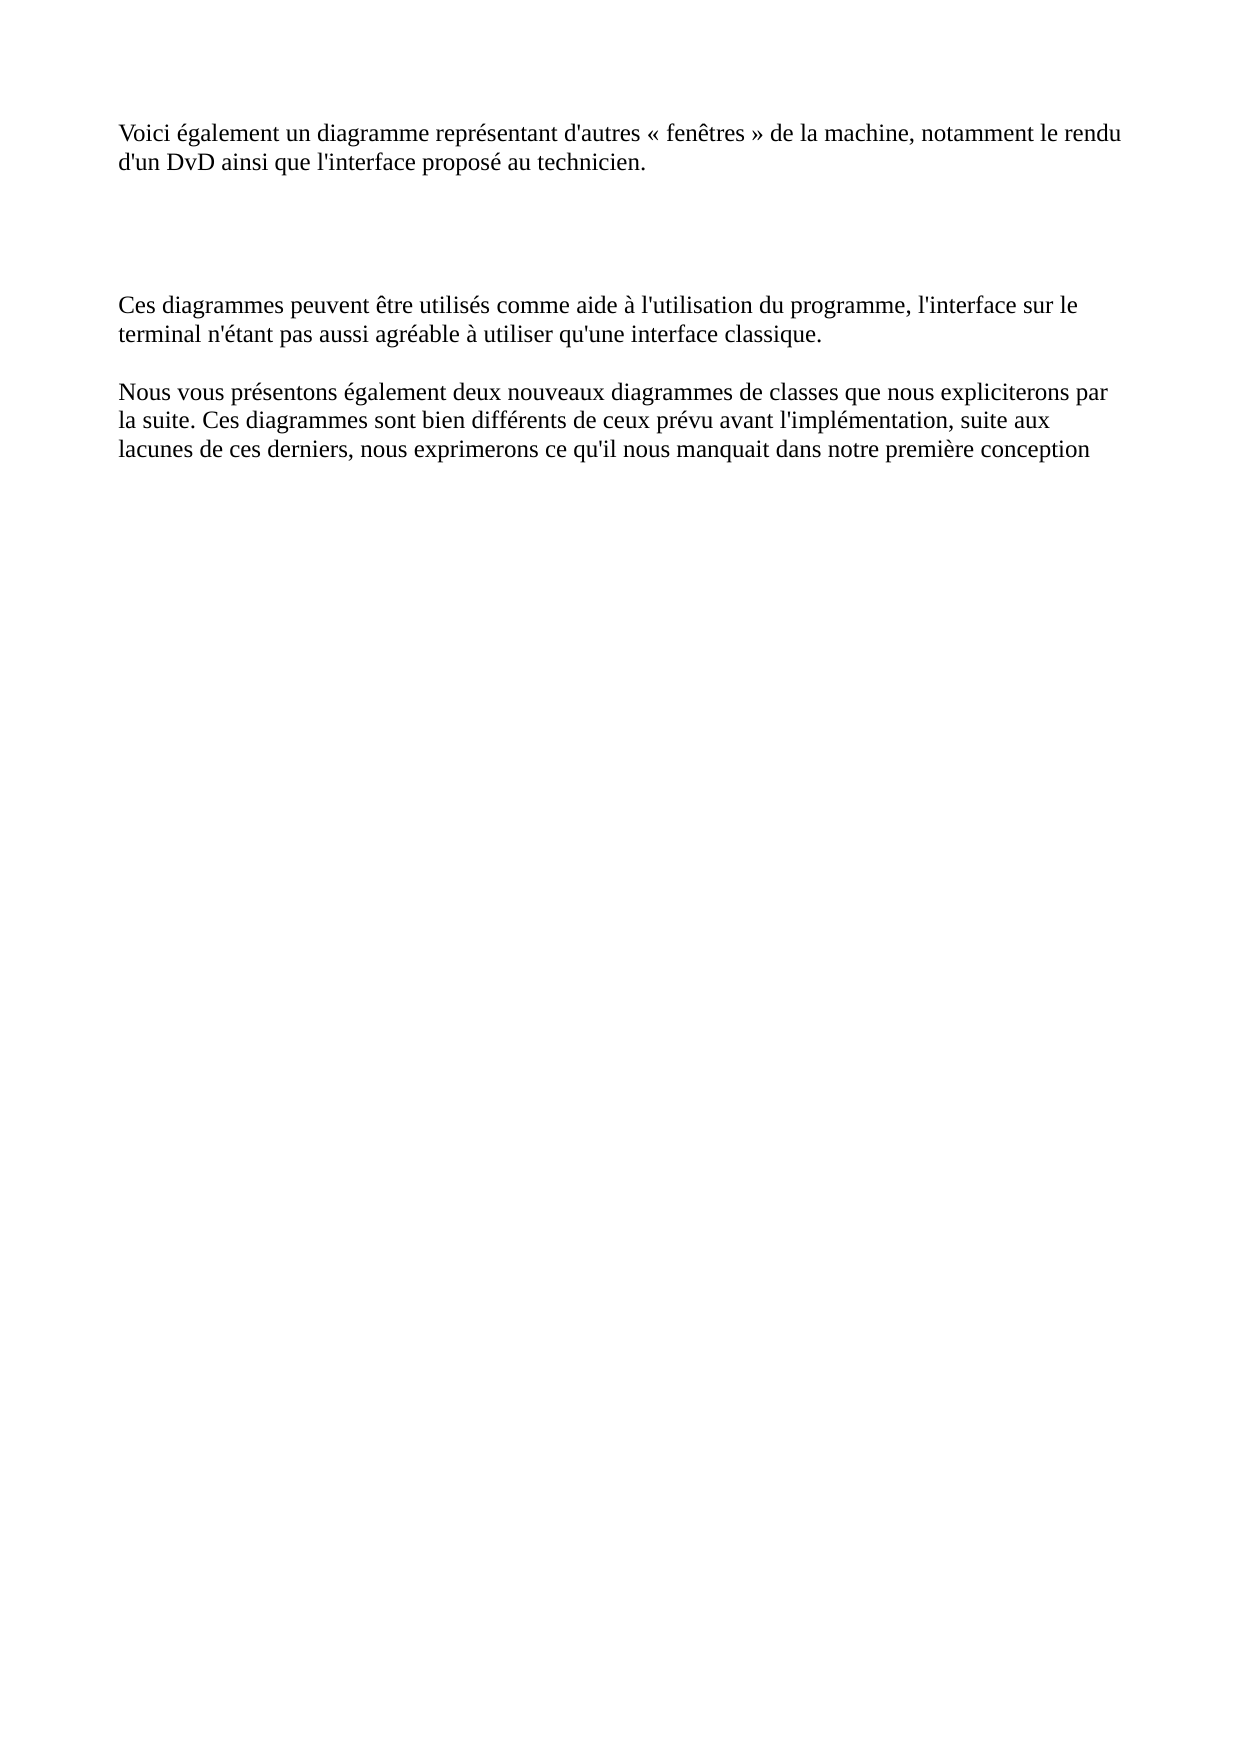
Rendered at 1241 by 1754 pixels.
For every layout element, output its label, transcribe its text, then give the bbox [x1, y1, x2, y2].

text Nous vous présentons également deux nouveaux diagrammes de classes que nous expliciterons par la suite. Ces diagrammes sont bien différents de ceux prévu avant l'implémentation, suite aux lacunes de ces derniers, nous exprimerons ce qu'il nous manquait dans notre première conception [118, 377, 1122, 463]
text Voici également un diagramme représentant d'autres « fenêtres » de la machine, notamment le rendu d'un DvD ainsi que l'interface proposé au technicien. [118, 118, 1122, 176]
text Ces diagrammes peuvent être utilisés comme aide à l'utilisation du programme, l'interface sur le terminal n'étant pas aussi agréable à utiliser qu'une interface classique. [118, 291, 1122, 348]
